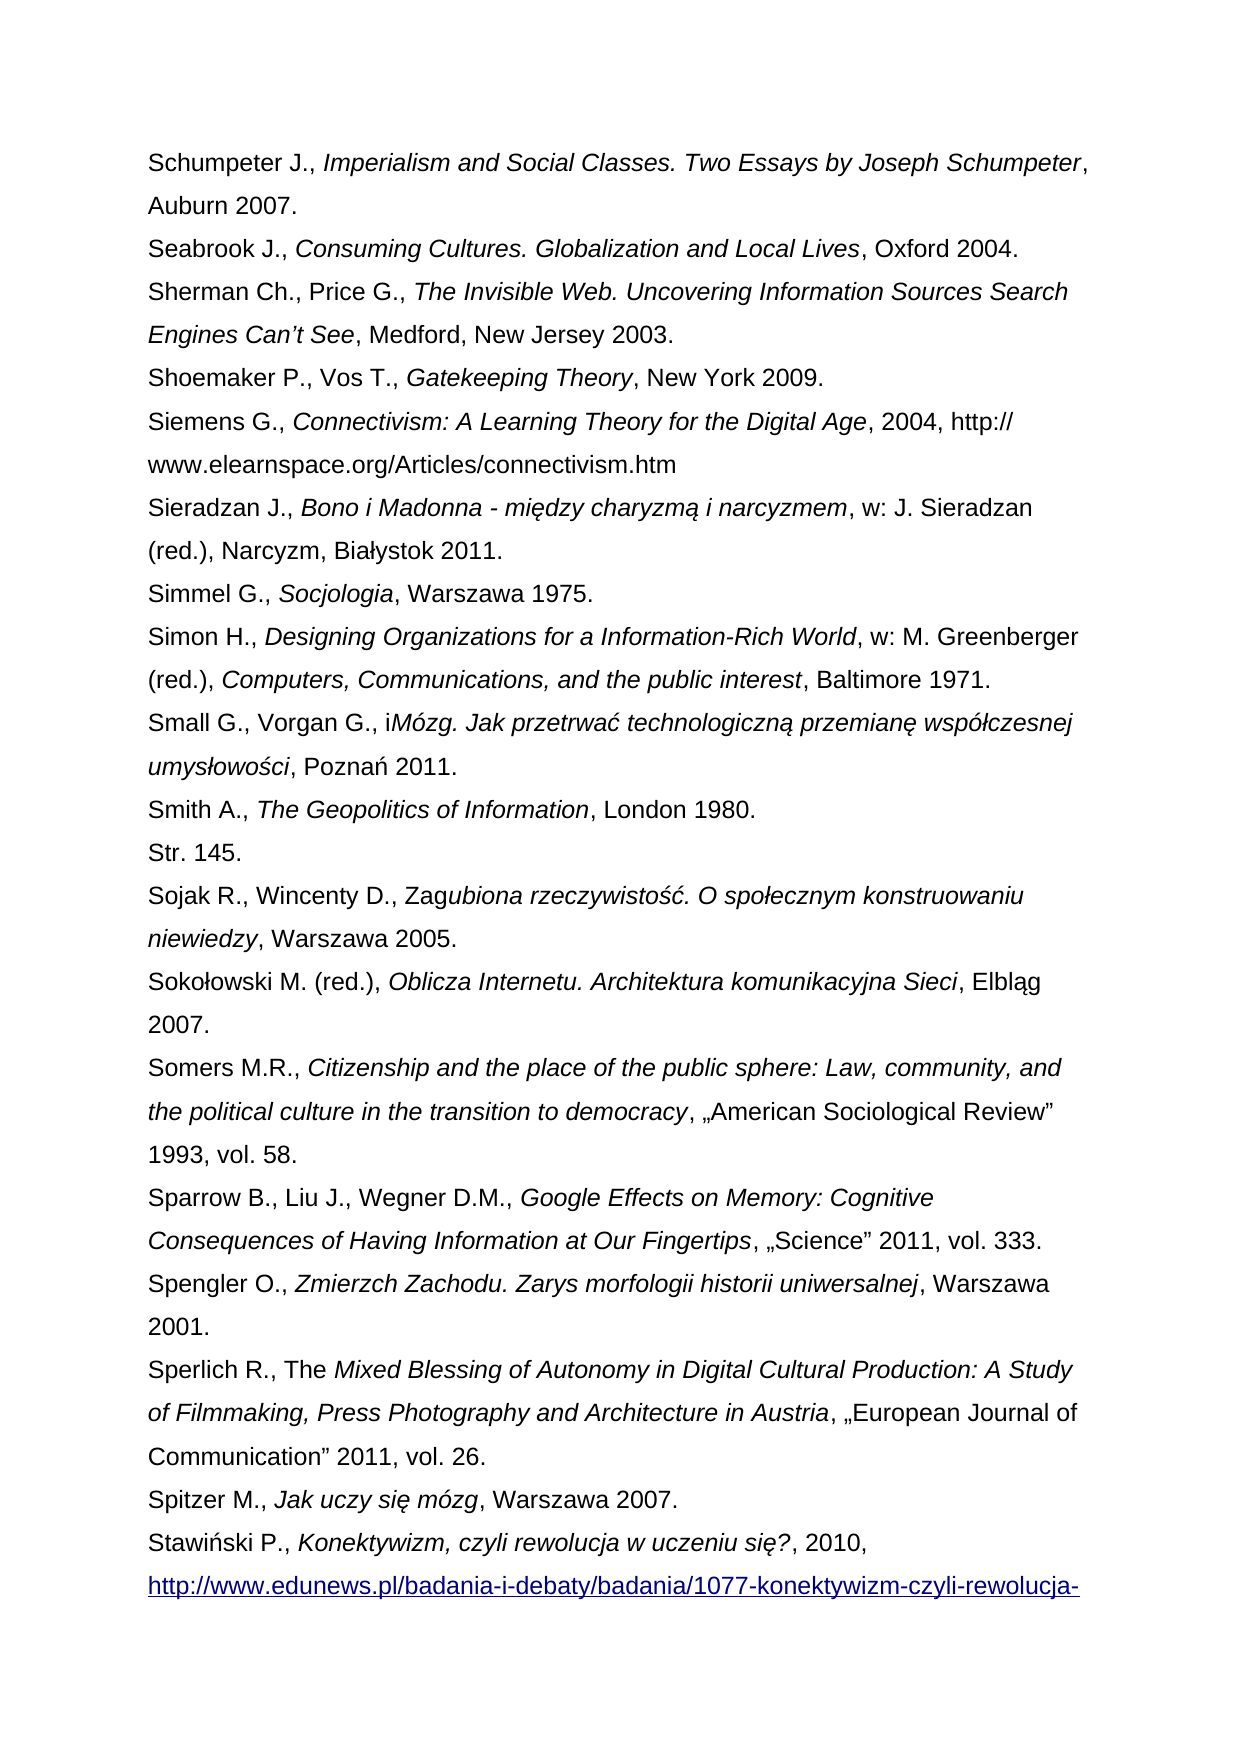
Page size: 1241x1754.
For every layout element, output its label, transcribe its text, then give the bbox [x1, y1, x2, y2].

text Sojak R., Wincenty D., Zagubiona rzeczywistość. O społecznym konstruowaniu niewiedzy, Warszawa 2005. [148, 881, 1092, 953]
text Schumpeter J., Imperialism and Social Classes. Two Essays by Joseph Schumpeter, Auburn 2007. [148, 148, 1092, 219]
text Spengler O., Zmierzch Zachodu. Zarys morfologii historii uniwersalnej, Warszawa 2001. [148, 1269, 1092, 1341]
text Sperlich R., The Mixed Blessing of Autonomy in Digital Cultural Production: A Study of Filmmaking, Press Photography and Architecture in Austria, „European Journal of Communication” 2011, vol. 26. [148, 1355, 1092, 1470]
text http://www.edunews.pl/badania-i-debaty/badania/1077-konektywizm-czyli-rewolucja- [148, 1571, 1092, 1599]
text Somers M.R., Citizenship and the place of the public sphere: Law, community, and the political culture in the transition to democracy, „American Sociological Review” 1993, vol. 58. [148, 1053, 1092, 1168]
text Sherman Ch., Price G., The Invisible Web. Uncovering Information Sources Search Engines Can’t See, Medford, New Jersey 2003. [148, 277, 1092, 349]
text Siemens G., Connectivism: A Learning Theory for the Digital Age, 2004, http:// www.elearnspace.org/Articles/connectivism.htm [148, 406, 1092, 478]
text Sparrow B., Liu J., Wegner D.M., Google Effects on Memory: Cognitive Consequences of Having Information at Our Fingertips, „Science” 2011, vol. 333. [148, 1183, 1092, 1254]
text Seabrook J., Consuming Cultures. Globalization and Local Lives, Oxford 2004. [148, 234, 1092, 263]
text Simon H., Designing Organizations for a Information-Rich World, w: M. Greenberger (red.), Computers, Communications, and the public interest, Baltimore 1971. [148, 622, 1092, 694]
text Stawiński P., Konektywizm, czyli rewolucja w uczeniu się?, 2010, [148, 1528, 1092, 1556]
text Small G., Vorgan G., iMózg. Jak przetrwać technologiczną przemianę współczesnej umysłowości, Poznań 2011. [148, 708, 1092, 780]
text Simmel G., Socjologia, Warszawa 1975. [148, 579, 1092, 608]
text Spitzer M., Jak uczy się mózg, Warszawa 2007. [148, 1484, 1092, 1513]
text Shoemaker P., Vos T., Gatekeeping Theory, New York 2009. [148, 363, 1092, 392]
text Sokołowski M. (red.), Oblicza Internetu. Architektura komunikacyjna Sieci, Elbląg 2007. [148, 967, 1092, 1039]
text Smith A., The Geopolitics of Information, London 1980. [148, 794, 1092, 823]
text Str. 145. [148, 838, 1092, 866]
text Sieradzan J., Bono i Madonna - między charyzmą i narcyzmem, w: J. Sieradzan (red.), Narcyzm, Białystok 2011. [148, 493, 1092, 564]
